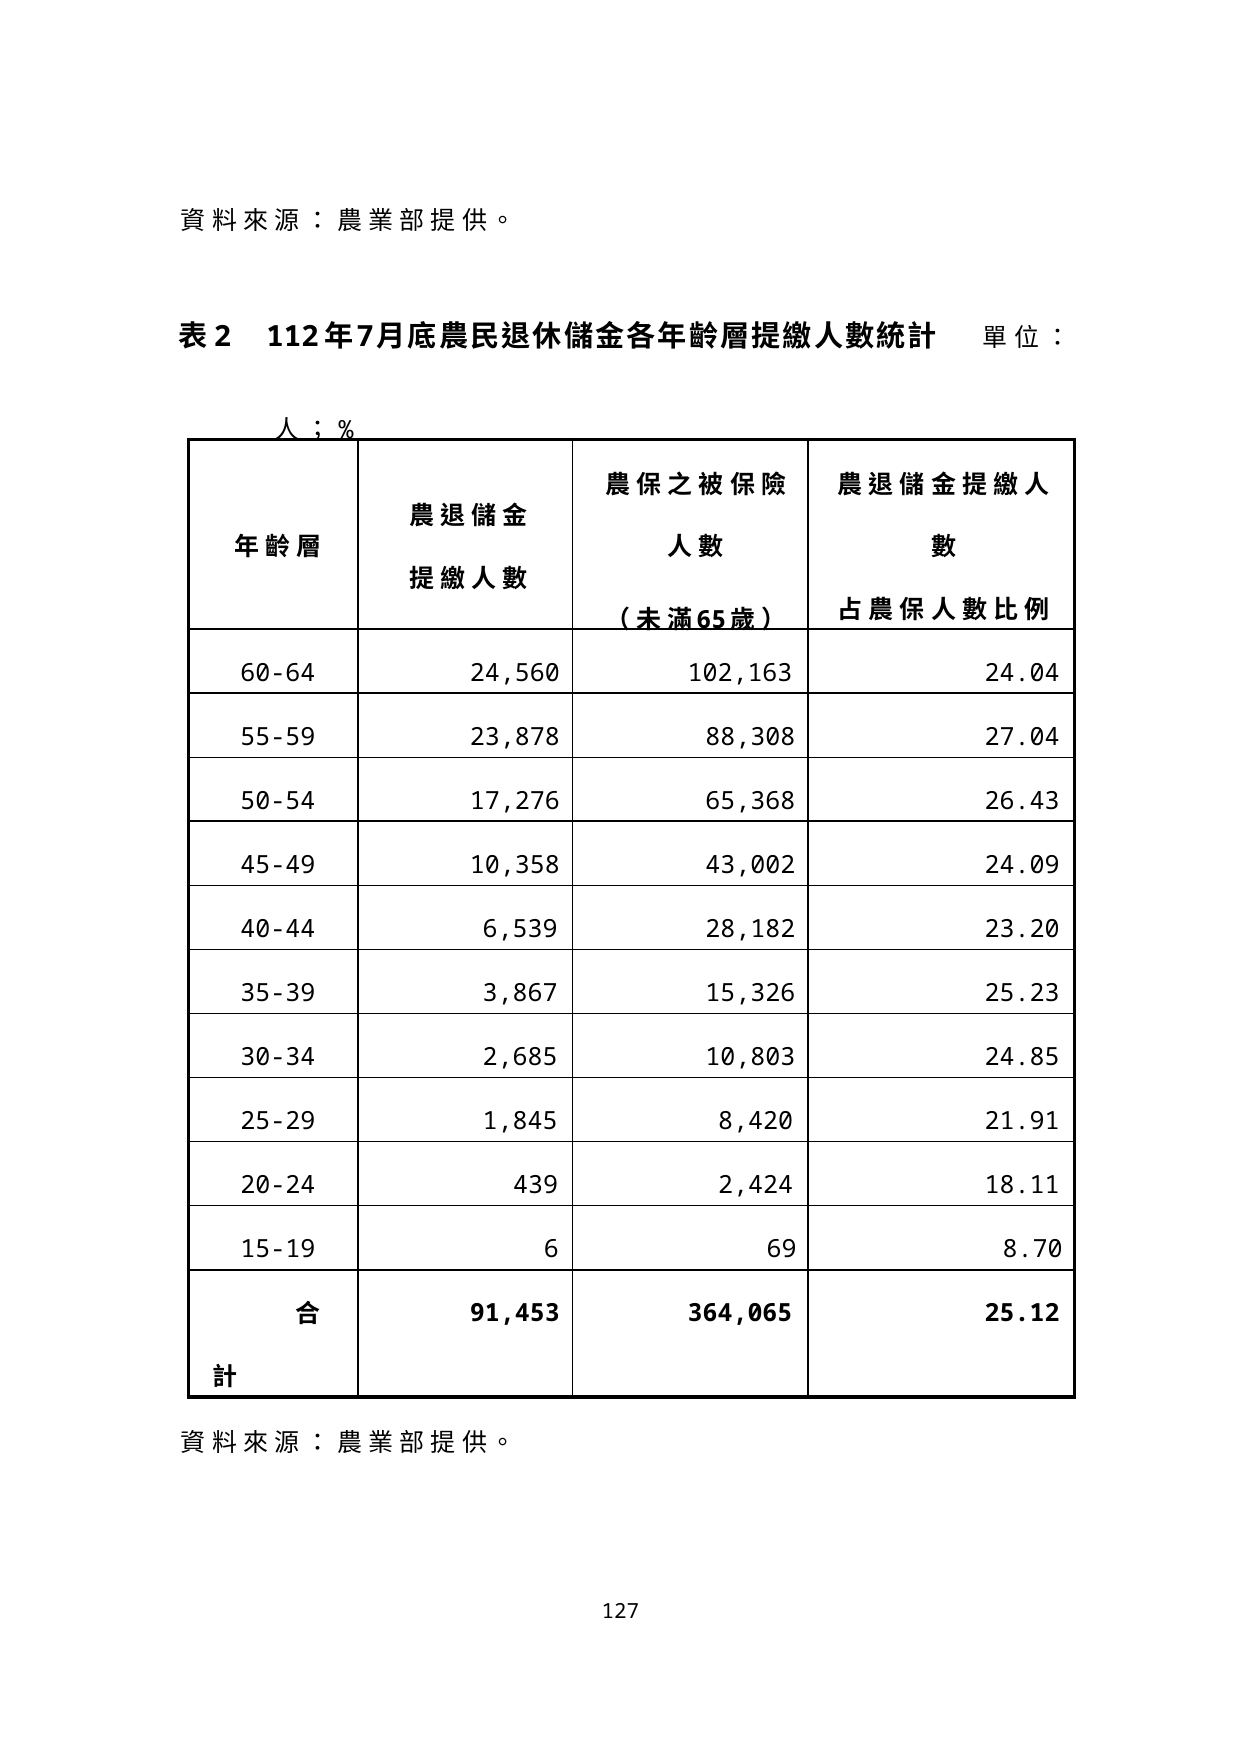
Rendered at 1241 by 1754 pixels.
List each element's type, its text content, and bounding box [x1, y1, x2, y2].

table_cell 10,358 [359, 822, 572, 884]
table_cell 3,867 [359, 950, 572, 1013]
table_cell 364,065 [573, 1271, 807, 1395]
table_header 農退儲金提繳人數 占農保人數比例 [809, 441, 1073, 628]
table_cell 10,803 [573, 1014, 807, 1077]
text 資料來源：農業部提供。 [177, 177, 1063, 240]
table_cell 24.04 [809, 630, 1073, 692]
table_cell 2,424 [573, 1142, 807, 1205]
table_cell 28,182 [573, 886, 807, 948]
table_cell 27.04 [809, 694, 1073, 756]
table_cell 24.09 [809, 822, 1073, 884]
table_cell 40-44 [190, 886, 357, 948]
table_cell 6 [359, 1206, 572, 1269]
table_cell 15,326 [573, 950, 807, 1013]
table_cell 合計 [190, 1271, 357, 1395]
table_cell 35-39 [190, 950, 357, 1013]
table_cell 55-59 [190, 694, 357, 756]
table_cell 25.12 [809, 1271, 1073, 1395]
table_header 年齡層 [190, 441, 357, 628]
table_cell 24,560 [359, 630, 572, 692]
table_cell 24.85 [809, 1014, 1073, 1077]
table_cell 65,368 [573, 758, 807, 820]
table_cell 439 [359, 1142, 572, 1205]
table_cell 18.11 [809, 1142, 1073, 1205]
table_cell 1,845 [359, 1078, 572, 1141]
table_cell 23,878 [359, 694, 572, 756]
table_cell 25.23 [809, 950, 1073, 1013]
table_header 農退儲金 提繳人數 [359, 441, 572, 628]
text 資料來源：農業部提供。 [177, 1398, 1063, 1461]
table_cell 43,002 [573, 822, 807, 884]
table_cell 8.70 [809, 1206, 1073, 1269]
table_cell 26.43 [809, 758, 1073, 820]
table_cell 15-19 [190, 1206, 357, 1269]
table_cell 50-54 [190, 758, 357, 820]
table_cell 2,685 [359, 1014, 572, 1077]
table_cell 20-24 [190, 1142, 357, 1205]
text 表2 112年7月底農民退休儲金各年齡層提繳人數統計 單位：人；% [177, 250, 1063, 438]
table_cell 6,539 [359, 886, 572, 948]
table_cell 17,276 [359, 758, 572, 820]
table_cell 60-64 [190, 630, 357, 692]
table_cell 30-34 [190, 1014, 357, 1077]
table_cell 23.20 [809, 886, 1073, 948]
table_cell 88,308 [573, 694, 807, 756]
table_cell 102,163 [573, 630, 807, 692]
table_cell 69 [573, 1206, 807, 1269]
table_cell 21.91 [809, 1078, 1073, 1141]
table_cell 8,420 [573, 1078, 807, 1141]
table_cell 45-49 [190, 822, 357, 884]
table_cell 91,453 [359, 1271, 572, 1395]
table_cell 25-29 [190, 1078, 357, 1141]
table_header 農保之被保險人數 （未滿65歲） [573, 441, 807, 628]
